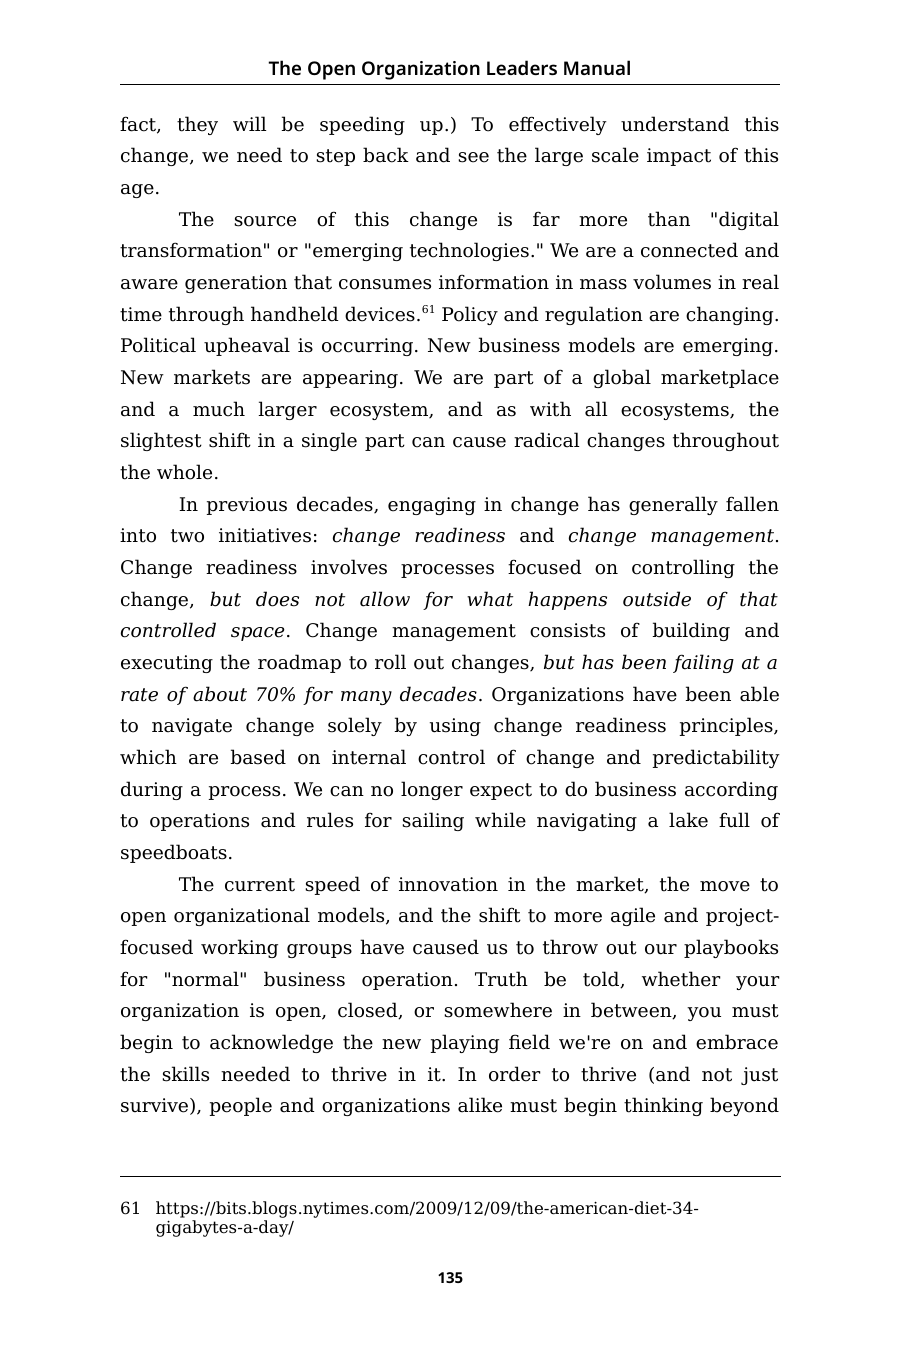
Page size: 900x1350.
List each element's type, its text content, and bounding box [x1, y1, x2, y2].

text The source of this change is far more than "digital transformation" or "emerging technologies." We are a connected and aware generation that consumes information in mass volumes in real time through handheld devices. Policy and regulation are changing. Political upheaval is occurring. New business models are emerging. New markets are appearing. We are part of a global marketplace and a much larger ecosystem, and as with all ecosystems, the slightest shift in a single part can cause radical changes throughout the whole. [120, 209, 780, 484]
text https://bits.blogs.nytimes.com/2009/12/09/the-american-diet-34-gigabytes-a-day/ [120, 1199, 780, 1237]
text The current speed of innovation in the market, the move to open organizational models, and the shift to more agile and project-focused working groups have caused us to throw out our playbooks for "normal" business operation. Truth be told, whether your organization is open, closed, or somewhere in between, you must begin to acknowledge the new playing field we're on and embrace the skills needed to thrive in it. In order to thrive (and not just survive), people and organizations alike must begin thinking beyond [120, 874, 780, 1117]
text fact, they will be speeding up.) To effectively understand this change, we need to step back and see the large scale impact of this age. [120, 114, 780, 199]
text In previous decades, engaging in change has generally fallen into two initiatives: change readiness and change management. Change readiness involves processes focused on controlling the change, but does not allow for what happens outside of that controlled space. Change management consists of building and executing the roadmap to roll out changes, but has been failing at a rate of about 70% for many decades. Organizations have been able to navigate change solely by using change readiness principles, which are based on internal control of change and predictability during a process. We can no longer expect to do business according to operations and rules for sailing while navigating a lake full of speedboats. [120, 494, 780, 864]
